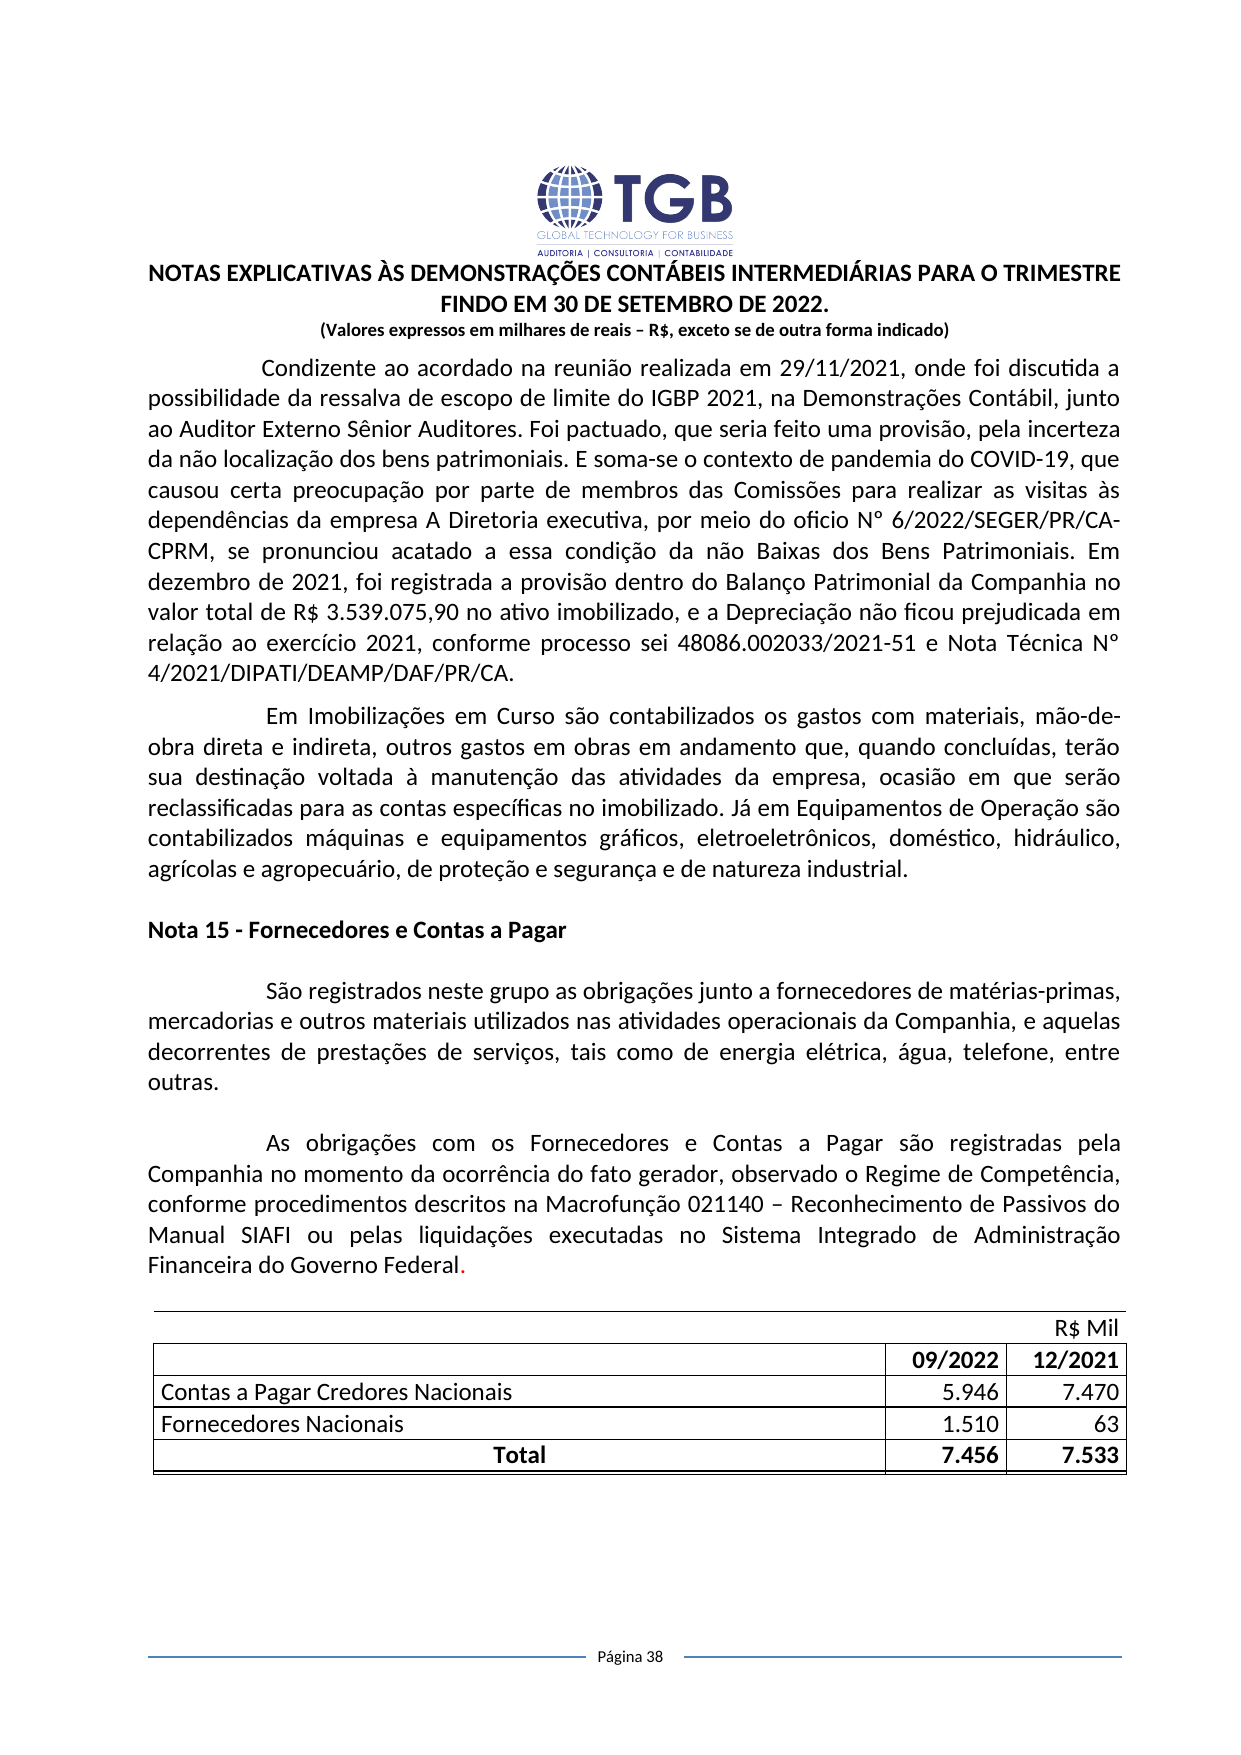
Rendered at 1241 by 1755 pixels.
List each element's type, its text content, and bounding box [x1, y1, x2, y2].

table_cell 63 [1007, 1408, 1126, 1438]
text São registrados neste grupo as obrigações junto a fornecedores de matérias-primas, mercadorias e outros materiais utilizados nas atividades operacionais da Companhia, e aquelas decorrentes de prestações de serviços, tais como de energia elétrica, água, telefone, entre outras. [148, 975, 1122, 1097]
table_header [154, 1312, 886, 1342]
table_cell 7.470 [1007, 1376, 1126, 1406]
text Nota 15 - Fornecedores e Contas a Pagar [148, 914, 1122, 944]
table_cell 12/2021 [1007, 1344, 1126, 1374]
table_header R$ Mil [1006, 1312, 1126, 1342]
table_header [886, 1312, 1006, 1342]
table_cell Fornecedores Nacionais [154, 1408, 885, 1438]
text (Valores expressos em milhares de reais – R$, exceto se de outra forma indicado) [148, 319, 1122, 342]
text Condizente ao acordado na reunião realizada em 29/11/2021, onde foi discutida a possibilidade da ressalva de escopo de limite do IGBP 2021, na Demonstrações Contábil, junto ao Auditor Externo Sênior Auditores. Foi pactuado, que seria feito uma provisão, pela incerteza da não localização dos bens patrimoniais. E soma-se o contexto de pandemia do COVID-19, que causou certa preocupação por parte de membros das Comissões para realizar as visitas às dependências da empresa A Diretoria executiva, por meio do oficio Nº 6/2022/SEGER/PR/CA-CPRM, se pronunciou acatado a essa condição da não Baixas dos Bens Patrimoniais. Em dezembro de 2021, foi registrada a provisão dentro do Balanço Patrimonial da Companhia no valor total de R$ 3.539.075,90 no ativo imobilizado, e a Depreciação não ficou prejudicada em relação ao exercício 2021, conforme processo sei 48086.002033/2021-51 e Nota Técnica Nº 4/2021/DIPATI/DEAMP/DAF/PR/CA. [148, 352, 1122, 688]
table_cell 1.510 [886, 1408, 1006, 1438]
table_cell 5.946 [886, 1376, 1006, 1406]
table_cell 7.533 [1007, 1440, 1126, 1470]
table_cell 7.456 [886, 1440, 1006, 1470]
text NOTAS EXPLICATIVAS ÀS DEMONSTRAÇÕES CONTÁBEIS INTERMEDIÁRIAS PARA O TRIMESTRE FINDO EM 30 DE SETEMBRO DE 2022. [148, 258, 1122, 319]
table_cell 09/2022 [886, 1344, 1006, 1374]
text As obrigações com os Fornecedores e Contas a Pagar são registradas pela Companhia no momento da ocorrência do fato gerador, observado o Regime de Competência, conforme procedimentos descritos na Macrofunção 021140 – Reconhecimento de Passivos do Manual SIAFI ou pelas liquidações executadas no Sistema Integrado de Administração Financeira do Governo Federal. [148, 1127, 1122, 1280]
table_cell [154, 1344, 885, 1374]
table_cell Contas a Pagar Credores Nacionais [154, 1376, 885, 1406]
table_cell Total [154, 1440, 885, 1470]
text Em Imobilizações em Curso são contabilizados os gastos com materiais, mão-de-obra direta e indireta, outros gastos em obras em andamento que, quando concluídas, terão sua destinação voltada à manutenção das atividades da empresa, ocasião em que serão reclassificadas para as contas específicas no imobilizado. Já em Equipamentos de Operação são contabilizados máquinas e equipamentos gráficos, eletroeletrônicos, doméstico, hidráulico, agrícolas e agropecuário, de proteção e segurança e de natureza industrial. [148, 700, 1122, 883]
